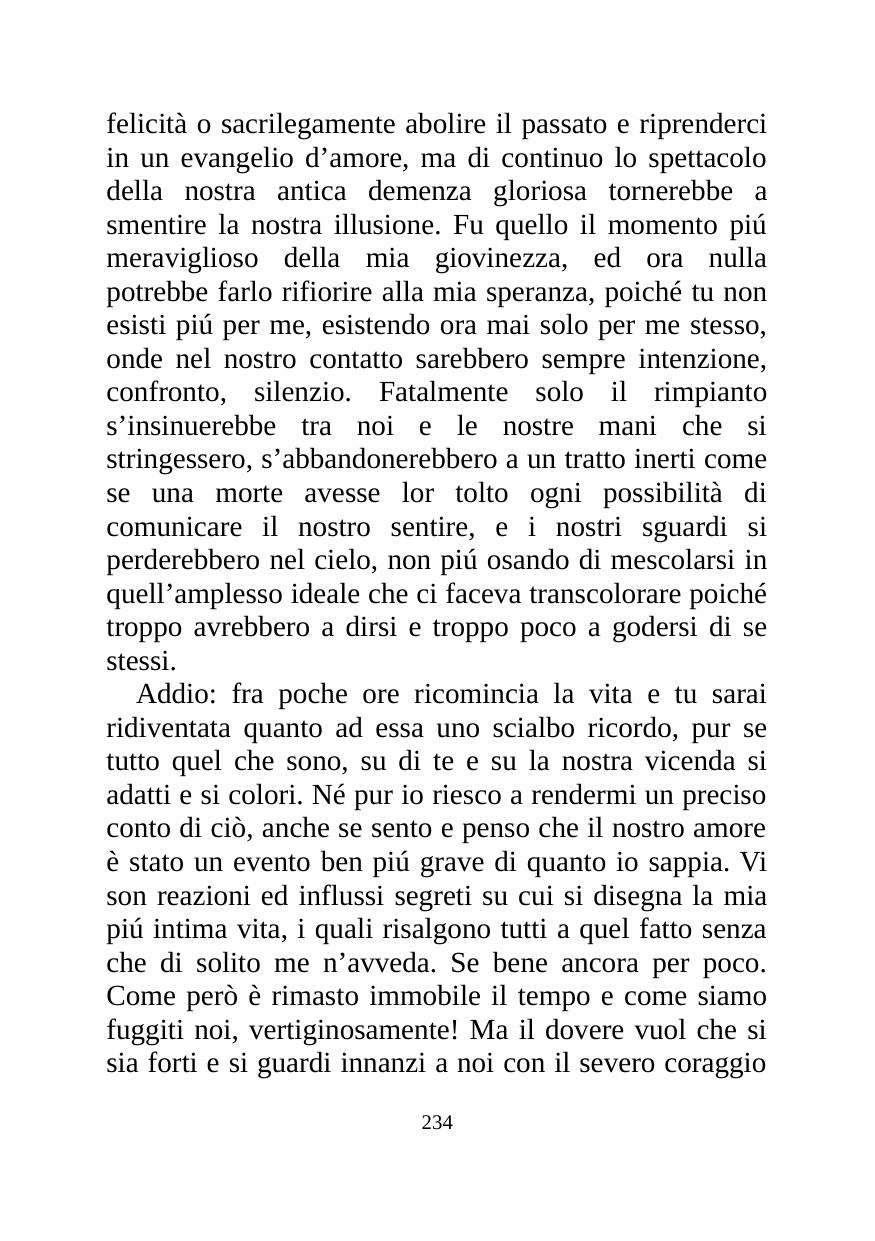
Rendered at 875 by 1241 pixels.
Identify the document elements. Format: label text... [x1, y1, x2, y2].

text felicità o sacrilegamente abolire il passato e riprenderci in un evangelio d’amore, ma di continuo lo spettacolo della nostra antica demenza gloriosa tornerebbe a smentire la nostra illusione. Fu quello il momento piú meraviglioso della mia giovinezza, ed ora nulla potrebbe farlo rifiorire alla mia speranza, poiché tu non esisti piú per me, esistendo ora mai solo per me stesso, onde nel nostro contatto sarebbero sempre intenzione, confronto, silenzio. Fatalmente solo il rimpianto s’insinuerebbe tra noi e le nostre mani che si stringessero, s’abbandonerebbero a un tratto inerti come se una morte avesse lor tolto ogni possibilità di comunicare il nostro sentire, e i nostri sguardi si perderebbero nel cielo, non piú osando di mescolarsi in quell’amplesso ideale che ci faceva transcolorare poiché troppo avrebbero a dirsi e troppo poco a godersi di se stessi. [106, 106, 768, 676]
text Addio: fra poche ore ricomincia la vita e tu sarai ridiventata quanto ad essa uno scialbo ricordo, pur se tutto quel che sono, su di te e su la nostra vicenda si adatti e si colori. Né pur io riesco a rendermi un preciso conto di ciò, anche se sento e penso che il nostro amore è stato un evento ben piú grave di quanto io sappia. Vi son reazioni ed influssi segreti su cui si disegna la mia piú intima vita, i quali risalgono tutti a quel fatto senza che di solito me n’avveda. Se bene ancora per poco. Come però è rimasto immobile il tempo e come siamo fuggiti noi, vertiginosamente! Ma il dovere vuol che si sia forti e si guardi innanzi a noi con il severo coraggio [106, 676, 768, 1079]
